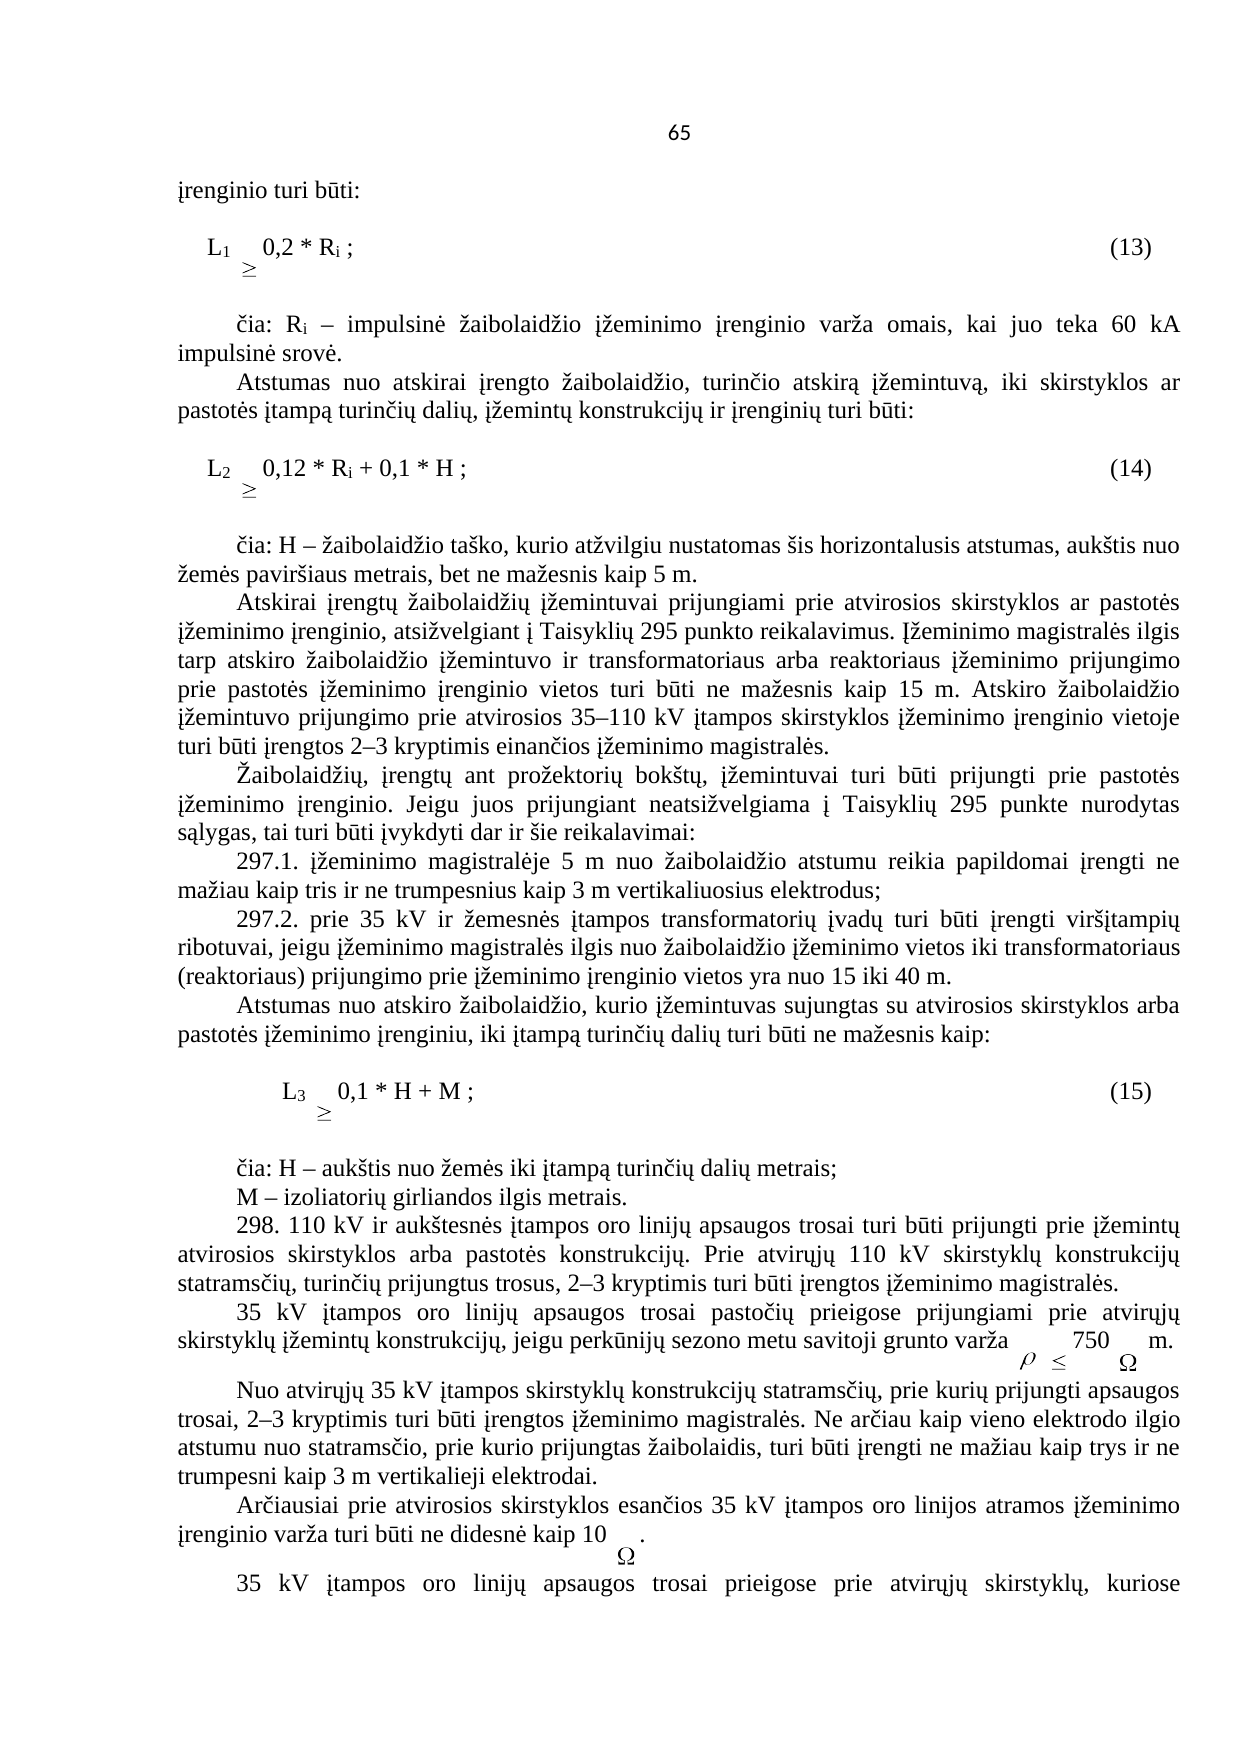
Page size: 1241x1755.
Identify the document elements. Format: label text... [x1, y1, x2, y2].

text 35 kV įtampos oro linijų apsaugos trosai prieigose prie atvirųjų skirstyklų, kuriose [177, 1568, 1181, 1597]
text Atstumas nuo atskiro žaibolaidžio, kurio įžemintuvas sujungtas su atvirosios skirstyklos arba pastotės įžeminimo įrenginiu, iki įtampą turinčių dalių turi būti ne mažesnis kaip: [177, 990, 1181, 1047]
text Atstumas nuo atskirai įrengto žaibolaidžio, turinčio atskirą įžemintuvą, iki skirstyklos ar pastotės įtampą turinčių dalių, įžemintų konstrukcijų ir įrenginių turi būti: [177, 367, 1181, 424]
text Nuo atvirųjų 35 kV įtampos skirstyklų konstrukcijų statramsčių, prie kurių prijungti apsaugos trosai, 2–3 kryptimis turi būti įrengtos įžeminimo magistralės. Ne arčiau kaip vieno elektrodo ilgio atstumu nuo statramsčio, prie kurio prijungtas žaibolaidis, turi būti įrengti ne mažiau kaip trys ir ne trumpesni kaip 3 m vertikalieji elektrodai. [177, 1375, 1181, 1490]
text Žaibolaidžių, įrengtų ant prožektorių bokštų, įžemintuvai turi būti prijungti prie pastotės įžeminimo įrenginio. Jeigu juos prijungiant neatsižvelgiama į Taisyklių 295 punkte nurodytas sąlygas, tai turi būti įvykdyti dar ir šie reikalavimai: [177, 760, 1181, 846]
text 297.2. prie 35 kV ir žemesnės įtampos transformatorių įvadų turi būti įrengti viršįtampių ribotuvai, jeigu įžeminimo magistralės ilgis nuo žaibolaidžio įžeminimo vietos iki transformatoriaus (reaktoriaus) prijungimo prie įžeminimo įrenginio vietos yra nuo 15 iki 40 m. [177, 904, 1181, 990]
text L1 0,2 * Ri ; (13) [177, 232, 1181, 281]
text Atskirai įrengtų žaibolaidžių įžemintuvai prijungiami prie atvirosios skirstyklos ar pastotės įžeminimo įrenginio, atsižvelgiant į Taisyklių 295 punkto reikalavimus. Įžeminimo magistralės ilgis tarp atskiro žaibolaidžio įžemintuvo ir transformatoriaus arba reaktoriaus įžeminimo prijungimo prie pastotės įžeminimo įrenginio vietos turi būti ne mažesnis kaip 15 m. Atskiro žaibolaidžio įžemintuvo prijungimo prie atvirosios 35–110 kV įtampos skirstyklos įžeminimo įrenginio vietoje turi būti įrengtos 2–3 kryptimis einančios įžeminimo magistralės. [177, 587, 1181, 760]
text čia: H – aukštis nuo žemės iki įtampą turinčių dalių metrais; [177, 1153, 1181, 1182]
text Arčiausiai prie atvirosios skirstyklos esančios 35 kV įtampos oro linijos atramos įžeminimo įrenginio varža turi būti ne didesnė kaip 10 . [177, 1490, 1181, 1568]
text 35 kV įtampos oro linijų apsaugos trosai pastočių prieigose prijungiami prie atvirųjų skirstyklų įžemintų konstrukcijų, jeigu perkūnijų sezono metu savitoji grunto varža 750 m. [177, 1297, 1181, 1375]
text čia: H – žaibolaidžio taško, kurio atžvilgiu nustatomas šis horizontalusis atstumas, aukštis nuo žemės paviršiaus metrais, bet ne mažesnis kaip 5 m. [177, 530, 1181, 587]
text L3 0,1 * H + M ; (15) [177, 1076, 1181, 1124]
text čia: Ri – impulsinė žaibolaidžio įžeminimo įrenginio varža omais, kai juo teka 60 kA impulsinė srovė. [177, 309, 1181, 367]
text M – izoliatorių girliandos ilgis metrais. [177, 1182, 1181, 1211]
text L2 0,12 * Ri + 0,1 * H ; (14) [177, 453, 1181, 501]
text 297.1. įžeminimo magistralėje 5 m nuo žaibolaidžio atstumu reikia papildomai įrengti ne mažiau kaip tris ir ne trumpesnius kaip 3 m vertikaliuosius elektrodus; [177, 846, 1181, 904]
text įrenginio turi būti: [177, 175, 1181, 204]
text 298. 110 kV ir aukštesnės įtampos oro linijų apsaugos trosai turi būti prijungti prie įžemintų atvirosios skirstyklos arba pastotės konstrukcijų. Prie atvirųjų 110 kV skirstyklų konstrukcijų statramsčių, turinčių prijungtus trosus, 2–3 kryptimis turi būti įrengtos įžeminimo magistralės. [177, 1211, 1181, 1297]
